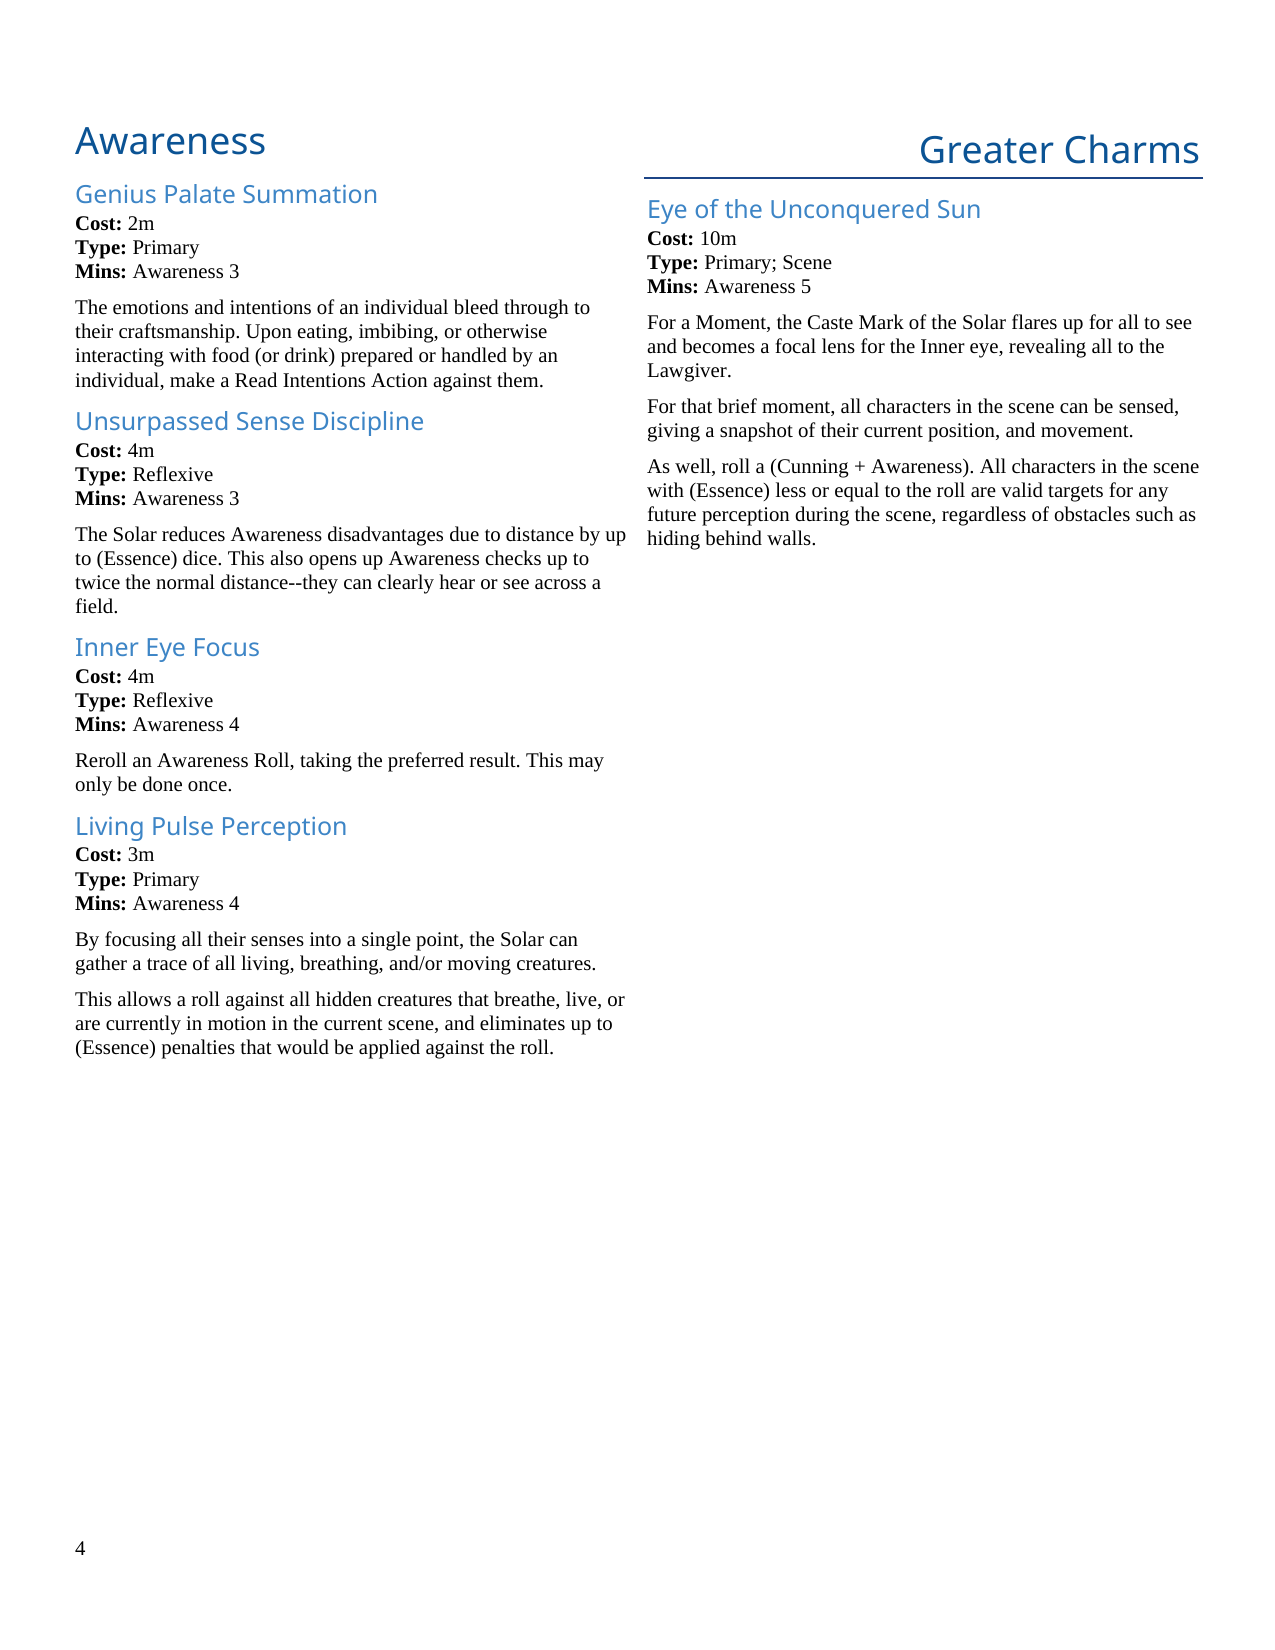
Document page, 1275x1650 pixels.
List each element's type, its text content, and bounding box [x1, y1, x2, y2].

subtitle Greater Charms [644, 120, 1203, 177]
text Cost: 2m Type: Primary Mins: Awareness 3 [75, 211, 628, 283]
subtitle Eye of the Unconquered Sun [647, 191, 1200, 226]
subtitle Inner Eye Focus [75, 630, 628, 664]
text Cost: 4m Type: Reflexive Mins: Awareness 3 [75, 438, 628, 510]
subtitle Genius Palate Summation [75, 177, 628, 211]
subtitle Awareness [75, 114, 628, 165]
text Cost: 4m Type: Reflexive Mins: Awareness 4 [75, 664, 628, 736]
text By focusing all their senses into a single point, the Solar can gather a trace of all living, breathing, and/or moving creatures. [75, 927, 628, 975]
text For a Moment, the Caste Mark of the Solar flares up for all to see and becomes a focal lens for the Inner eye, revealing all to the Lawgiver. [647, 310, 1200, 382]
text As well, roll a (Cunning + Awareness). All characters in the scene with (Essence) less or equal to the roll are valid targets for any future perception during the scene, regardless of obstacles such as hiding behind walls. [647, 454, 1200, 550]
text The Solar reduces Awareness disadvantages due to distance by up to (Essence) dice. This also opens up Awareness checks up to twice the normal distance--they can clearly hear or see across a field. [75, 522, 628, 618]
text Cost: 10m Type: Primary; Scene Mins: Awareness 5 [647, 226, 1200, 298]
text Reroll an Awareness Roll, taking the preferred result. This may only be done once. [75, 748, 628, 796]
subtitle Living Pulse Perception [75, 808, 628, 842]
subtitle Unsurpassed Sense Discipline [75, 403, 628, 438]
text Cost: 3m Type: Primary Mins: Awareness 4 [75, 842, 628, 914]
text For that brief moment, all characters in the scene can be sensed, giving a snapshot of their current position, and movement. [647, 394, 1200, 442]
text The emotions and intentions of an individual bleed through to their craftsmanship. Upon eating, imbibing, or otherwise interacting with food (or drink) prepared or handled by an individual, make a Read Intentions Action against them. [75, 295, 628, 392]
text This allows a roll against all hidden creatures that breathe, live, or are currently in motion in the current scene, and eliminates up to (Essence) penalties that would be applied against the roll. [75, 987, 628, 1059]
